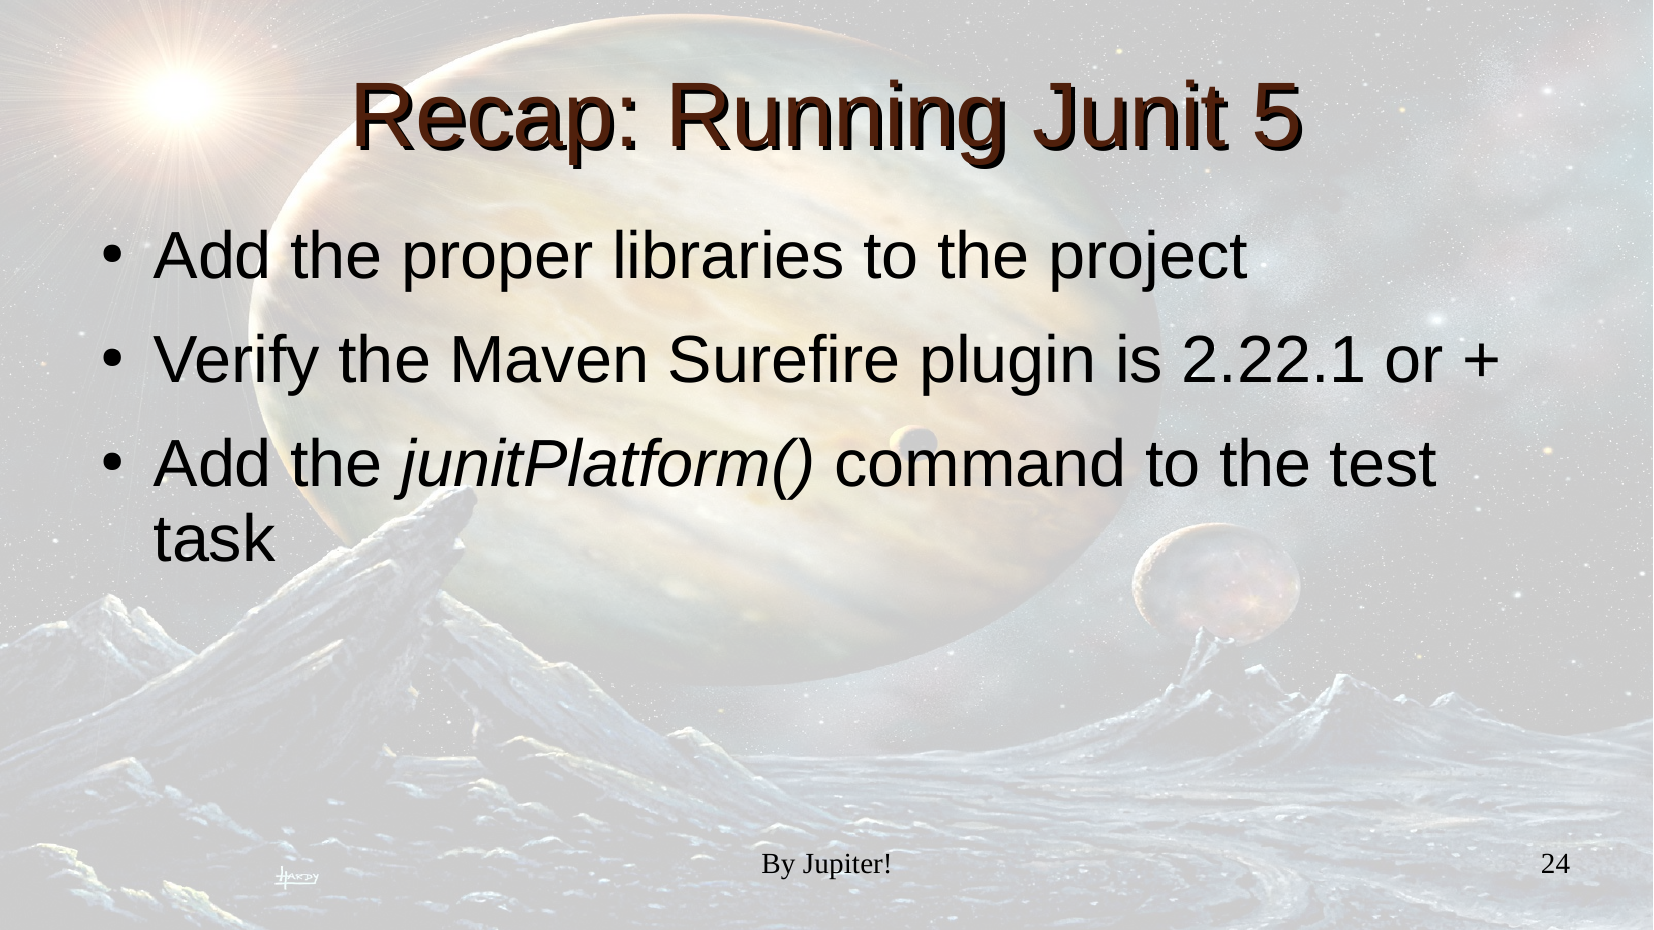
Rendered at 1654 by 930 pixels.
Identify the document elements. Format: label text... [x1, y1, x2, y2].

list Add the proper libraries to the project Verify the Maven Surefire plugin is 2.22.1 or + Add the junitPlatform() command to the test task [82, 217, 1571, 757]
title Recap: Running Junit 5 [82, 37, 1571, 193]
